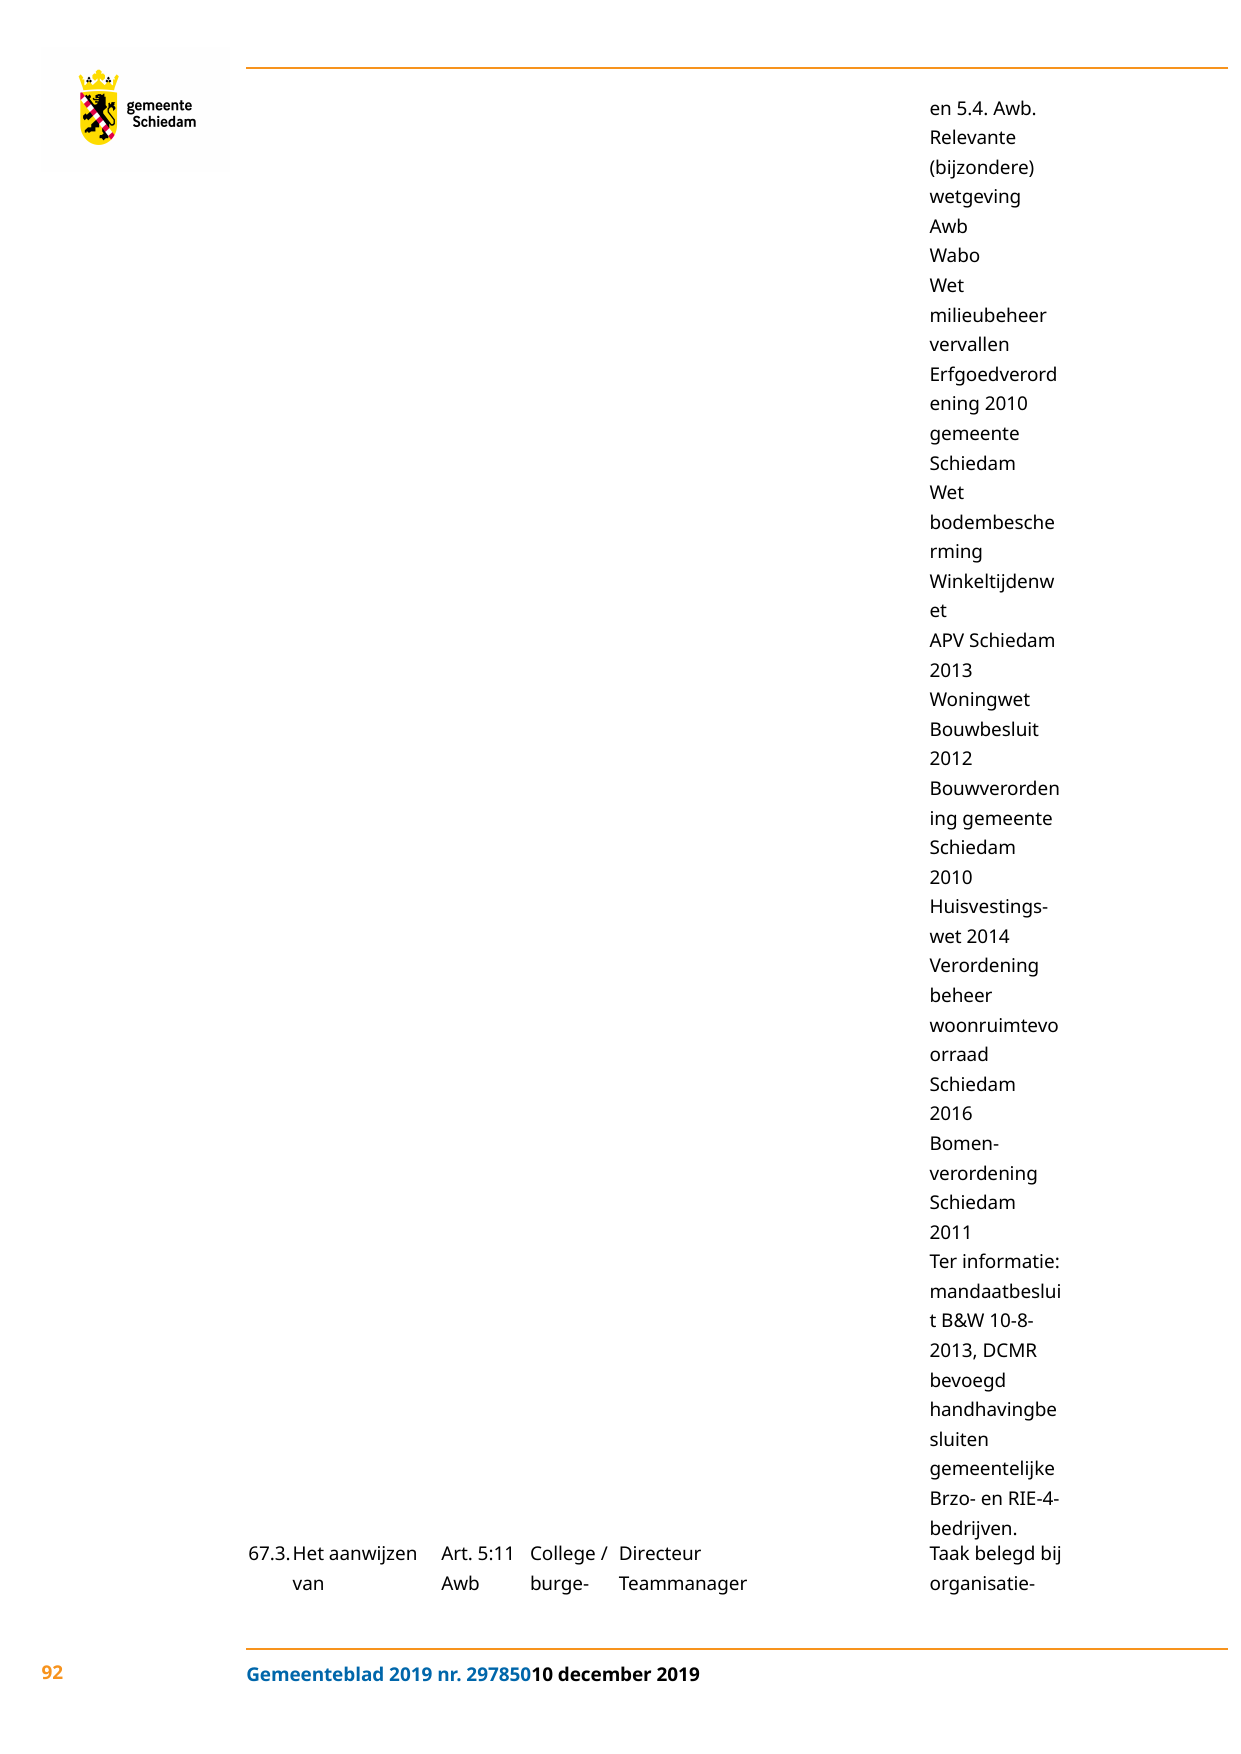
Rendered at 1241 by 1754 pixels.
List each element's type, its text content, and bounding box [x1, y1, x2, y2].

table_cell [619, 95, 796, 1541]
table_cell Taak belegd bij organisatie- [929, 1541, 1063, 1596]
table_cell [530, 95, 619, 1541]
table_cell [441, 95, 530, 1541]
table_cell [248, 95, 292, 1541]
table_cell Directeur Teammanager [619, 1541, 796, 1596]
table_cell 67.3. [248, 1541, 292, 1596]
table_cell [796, 1541, 929, 1596]
table_cell College / burge- [530, 1541, 619, 1596]
table_cell Art. 5:11 Awb [441, 1541, 530, 1596]
table_cell en 5.4. Awb. Relevante (bijzondere) wetgeving Awb Wabo Wet milieubeheer vervallen Erfgoedverordening 2010 gemeente Schiedam Wet bodembescherming Winkeltijdenwet APV Schiedam 2013 Woningwet Bouwbesluit 2012 Bouwverordening gemeente Schiedam 2010 Huisvestings-wet 2014 Verordening beheer woonruimtevoorraad Schiedam 2016 Bomen-verordening Schiedam 2011 Ter informatie: mandaatbesluit B&W 10-8-2013, DCMR bevoegd handhavingbesluiten gemeentelijke Brzo- en RIE-4-bedrijven. [929, 95, 1063, 1541]
table_cell [293, 95, 441, 1541]
table_cell Het aanwijzen van [293, 1541, 441, 1596]
table_cell [796, 95, 929, 1541]
picture [41, 47, 231, 172]
